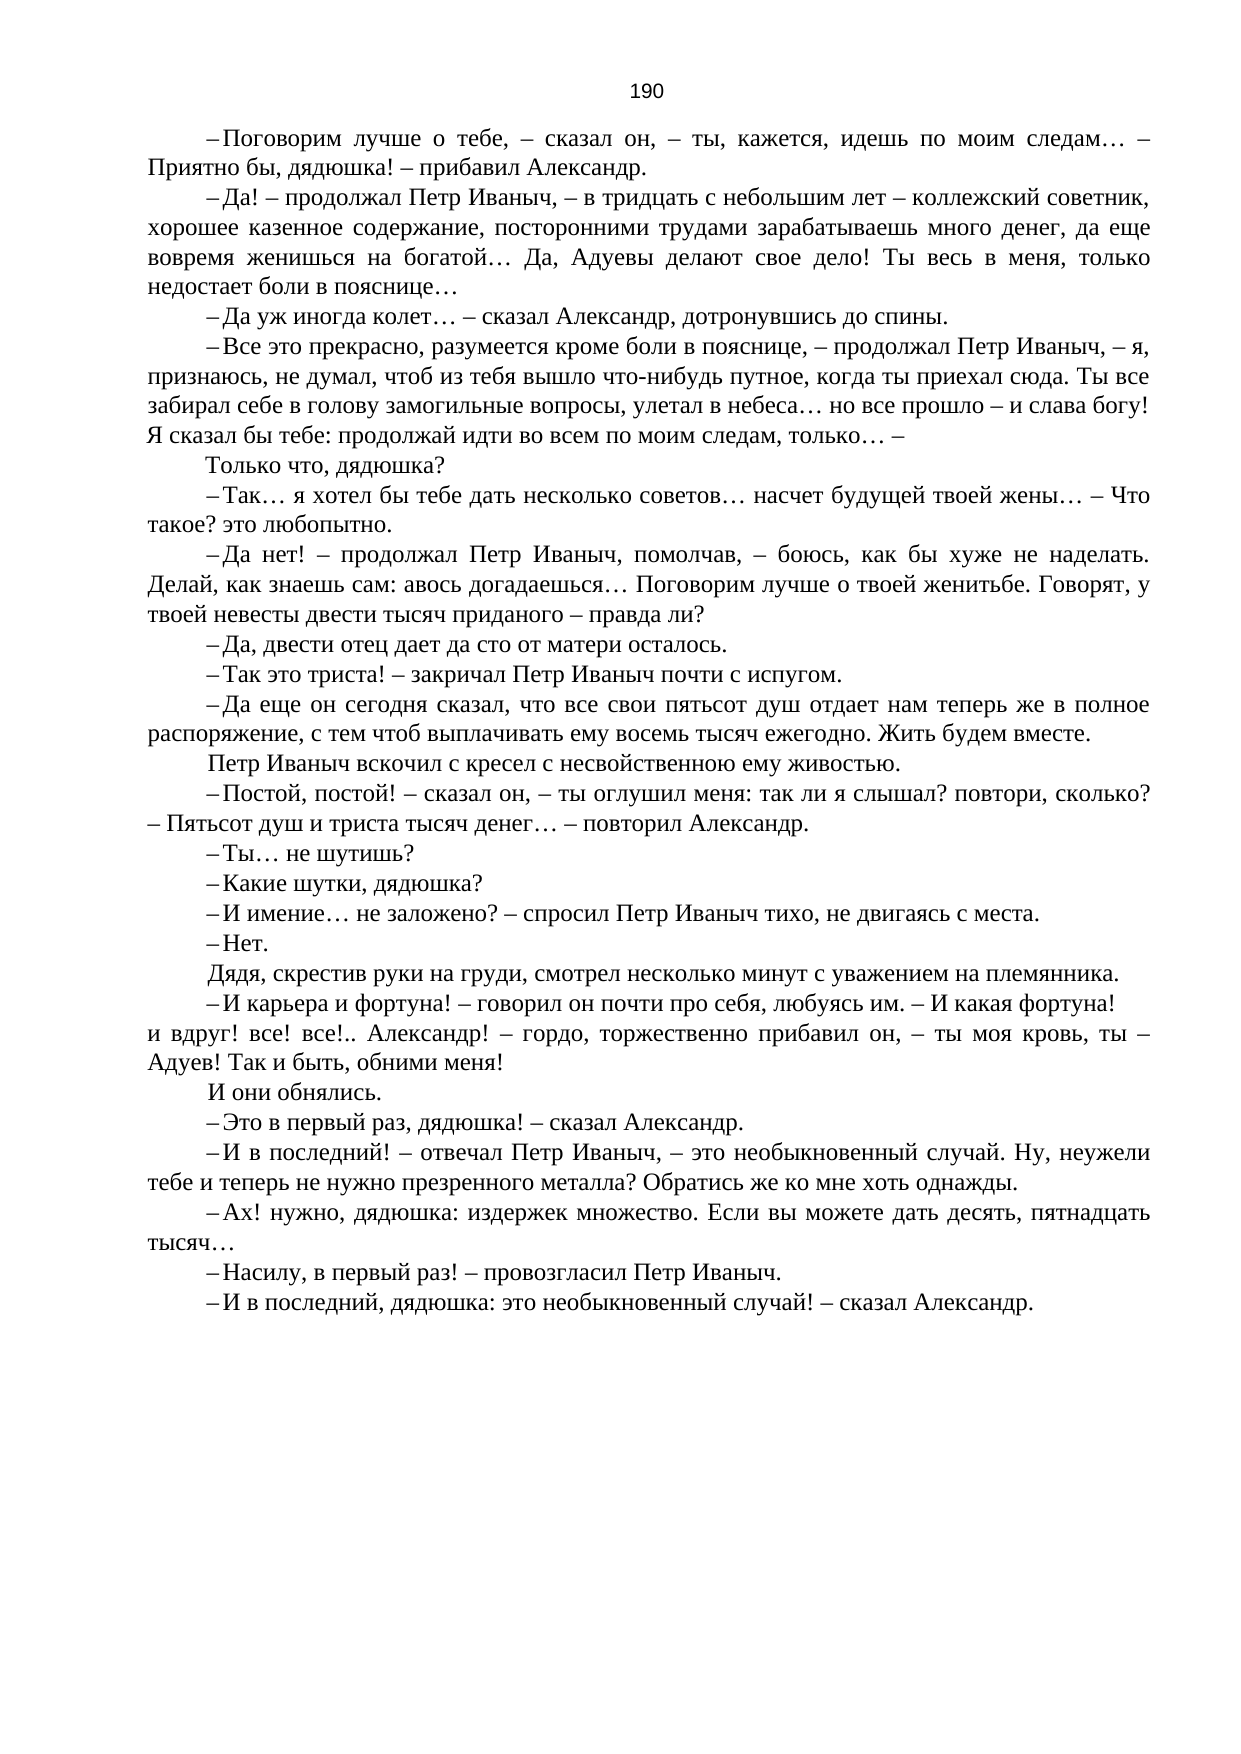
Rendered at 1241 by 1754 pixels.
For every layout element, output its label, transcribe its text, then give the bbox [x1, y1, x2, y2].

list Так это триста! – закричал Петр Иваныч почти с испугом. [147, 659, 1151, 687]
list Да, двести отец дает да сто от матери осталось. [147, 629, 1151, 657]
list И в последний, дядюшка: это необыкновенный случай! – сказал Александр. [147, 1287, 1151, 1315]
text Я сказал бы тебе: продолжай идти во всем по моим следам, только… – Только что, дядюшка? [146, 420, 905, 479]
text Петр Иваныч вскочил с кресел с несвойственною ему живостью. [207, 748, 1151, 777]
list Да нет! – продолжал Петр Иваныч, помолчав, – боюсь, как бы хуже не наделать. Делай, как знаешь сам: авось догадаешься… Поговорим лучше о твоей женитьбе. Говорят, у твоей невесты двести тысяч приданого – правда ли? [147, 539, 1151, 627]
list Все это прекрасно, разумеется кроме боли в пояснице, – продолжал Петр Иваныч, – я, признаюсь, не думал, чтоб из тебя вышло что-нибудь путное, когда ты приехал сюда. Ты все забирал себе в голову замогильные вопросы, улетал в небеса… но все прошло – и слава богу! [147, 331, 1151, 419]
text И они обнялись. [207, 1077, 1151, 1106]
list Постой, постой! – сказал он, – ты оглушил меня: так ли я слышал? повтори, сколько? – Пятьсот душ и триста тысяч денег… – повторил Александр. [147, 778, 1151, 837]
list Да уж иногда колет… – сказал Александр, дотронувшись до спины. [147, 301, 1151, 330]
text и вдруг! все! все!.. Александр! – гордо, торжественно прибавил он, – ты моя кровь, ты – Адуев! Так и быть, обними меня! [147, 1018, 1151, 1076]
list Так… я хотел бы тебе дать несколько советов… насчет будущей твоей жены… – Что такое? это любопытно. [147, 480, 1151, 538]
list Ах! нужно, дядюшка: издержек множество. Если вы можете дать десять, пятнадцать тысяч… [147, 1197, 1151, 1255]
list Поговорим лучше о тебе, – сказал он, – ты, кажется, идешь по моим следам… – Приятно бы, дядюшка! – прибавил Александр. [147, 123, 1151, 181]
list Ты… не шутишь? [147, 838, 1151, 867]
list Насилу, в первый раз! – провозгласил Петр Иваныч. [147, 1257, 1151, 1285]
list Да еще он сегодня сказал, что все свои пятьсот душ отдает нам теперь же в полное распоряжение, с тем чтоб выплачивать ему восемь тысяч ежегодно. Жить будем вместе. [147, 689, 1151, 747]
text Дядя, скрестив руки на груди, смотрел несколько минут с уважением на племянника. [207, 958, 1151, 987]
list И в последний! – отвечал Петр Иваныч, – это необыкновенный случай. Ну, неужели тебе и теперь не нужно презренного металла? Обратись же ко мне хоть однажды. [147, 1137, 1151, 1196]
list Да! – продолжал Петр Иваныч, – в тридцать с небольшим лет – коллежский советник, хорошее казенное содержание, посторонними трудами зарабатываешь много денег, да еще вовремя женишься на богатой… Да, Адуевы делают свое дело! Ты весь в меня, только недостает боли в пояснице… [147, 182, 1151, 300]
list Нет. [147, 928, 1151, 957]
list И имение… не заложено? – спросил Петр Иваныч тихо, не двигаясь с места. [147, 898, 1151, 927]
list И карьера и фортуна! – говорил он почти про себя, любуясь им. – И какая фортуна! [147, 988, 1151, 1017]
list Это в первый раз, дядюшка! – сказал Александр. [147, 1107, 1151, 1136]
list Какие шутки, дядюшка? [147, 868, 1151, 897]
